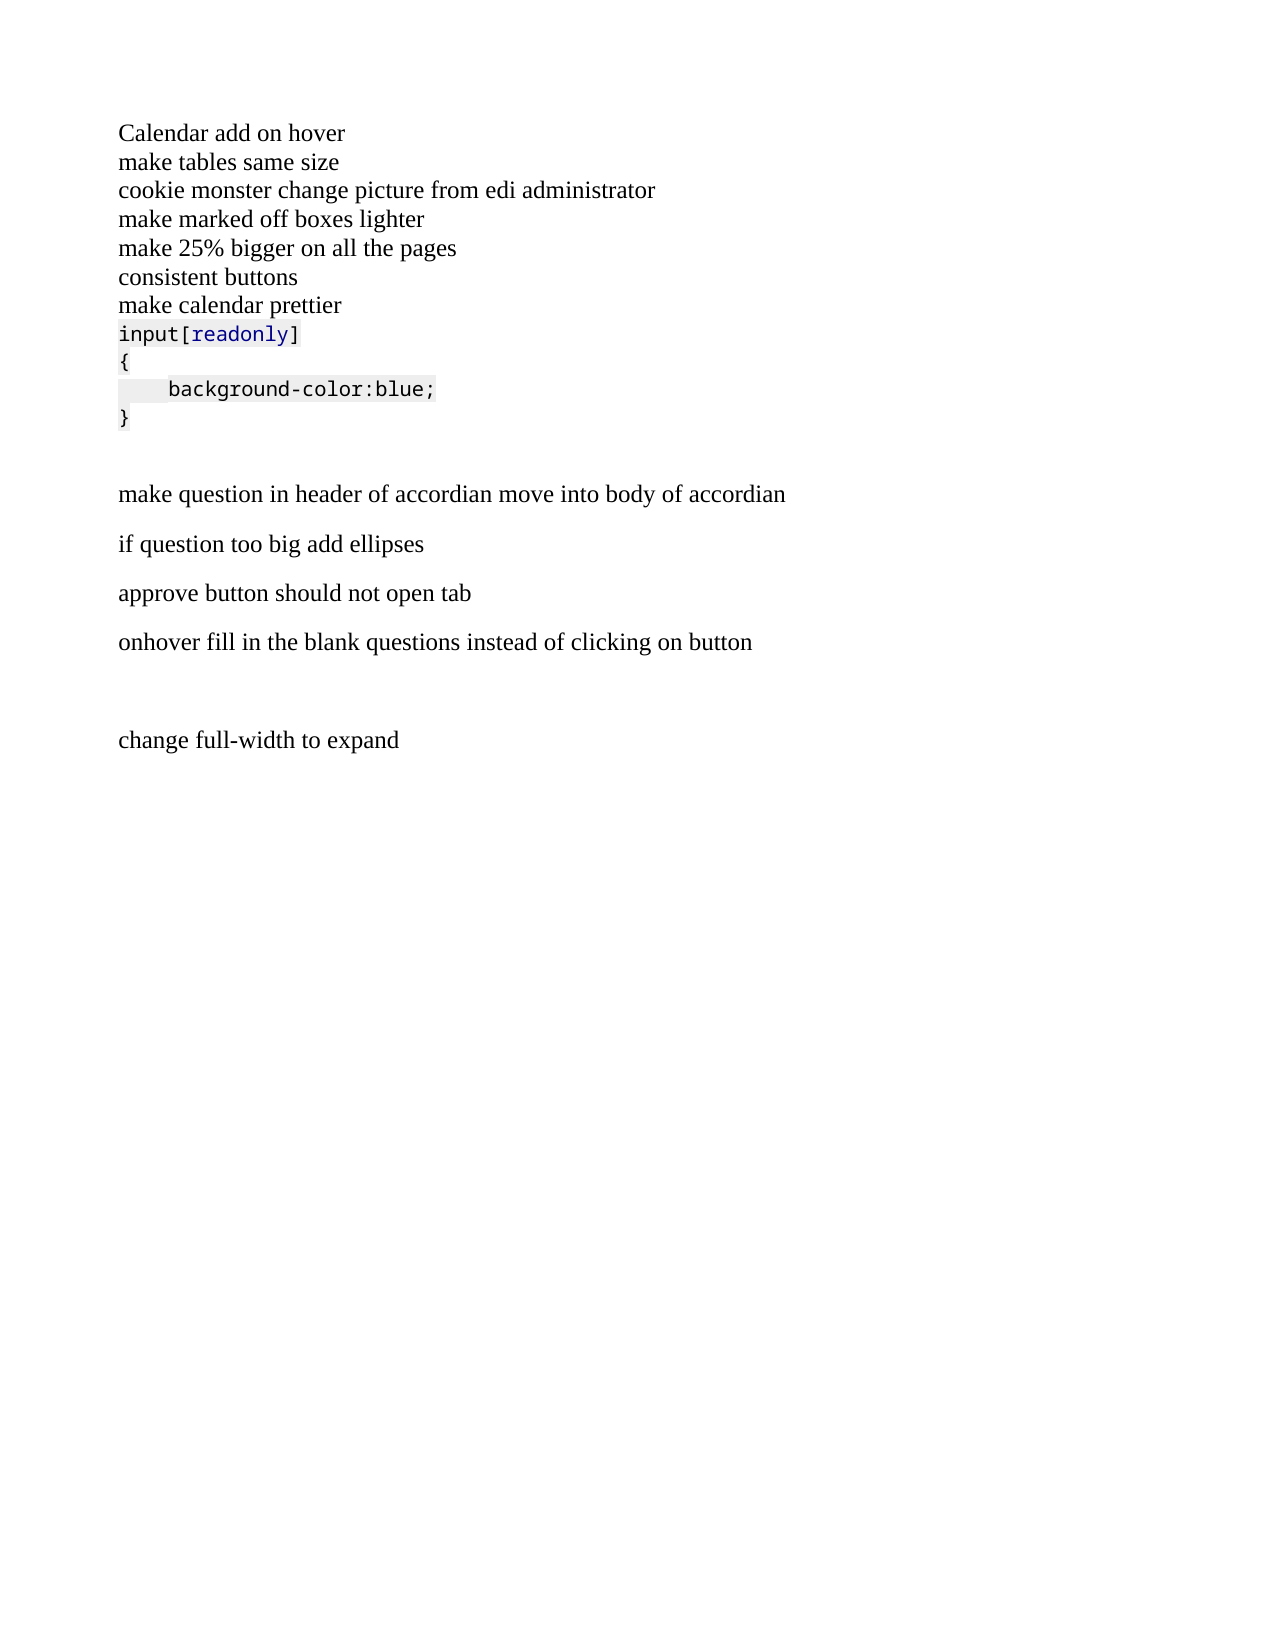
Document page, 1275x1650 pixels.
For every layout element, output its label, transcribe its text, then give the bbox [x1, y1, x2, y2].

text make marked off boxes lighter [118, 204, 1157, 233]
text if question too big add ellipses [118, 529, 1157, 557]
text { [118, 347, 1157, 375]
text make calendar prettier [118, 291, 1157, 319]
text approve button should not open tab [118, 578, 1157, 606]
text input[readonly] [118, 319, 1157, 347]
text consistent buttons [118, 262, 1157, 291]
text make tables same size [118, 147, 1157, 176]
text make question in header of accordian move into body of accordian [118, 479, 1157, 508]
text make 25% bigger on all the pages [118, 233, 1157, 262]
text background-color:blue; [118, 375, 1157, 403]
text cookie monster change picture from edi administrator [118, 176, 1157, 204]
text onhover fill in the blank questions instead of clicking on button [118, 627, 1157, 656]
text change full-width to expand [118, 725, 1157, 754]
text Calendar add on hover [118, 118, 1157, 147]
text } [118, 403, 1157, 431]
